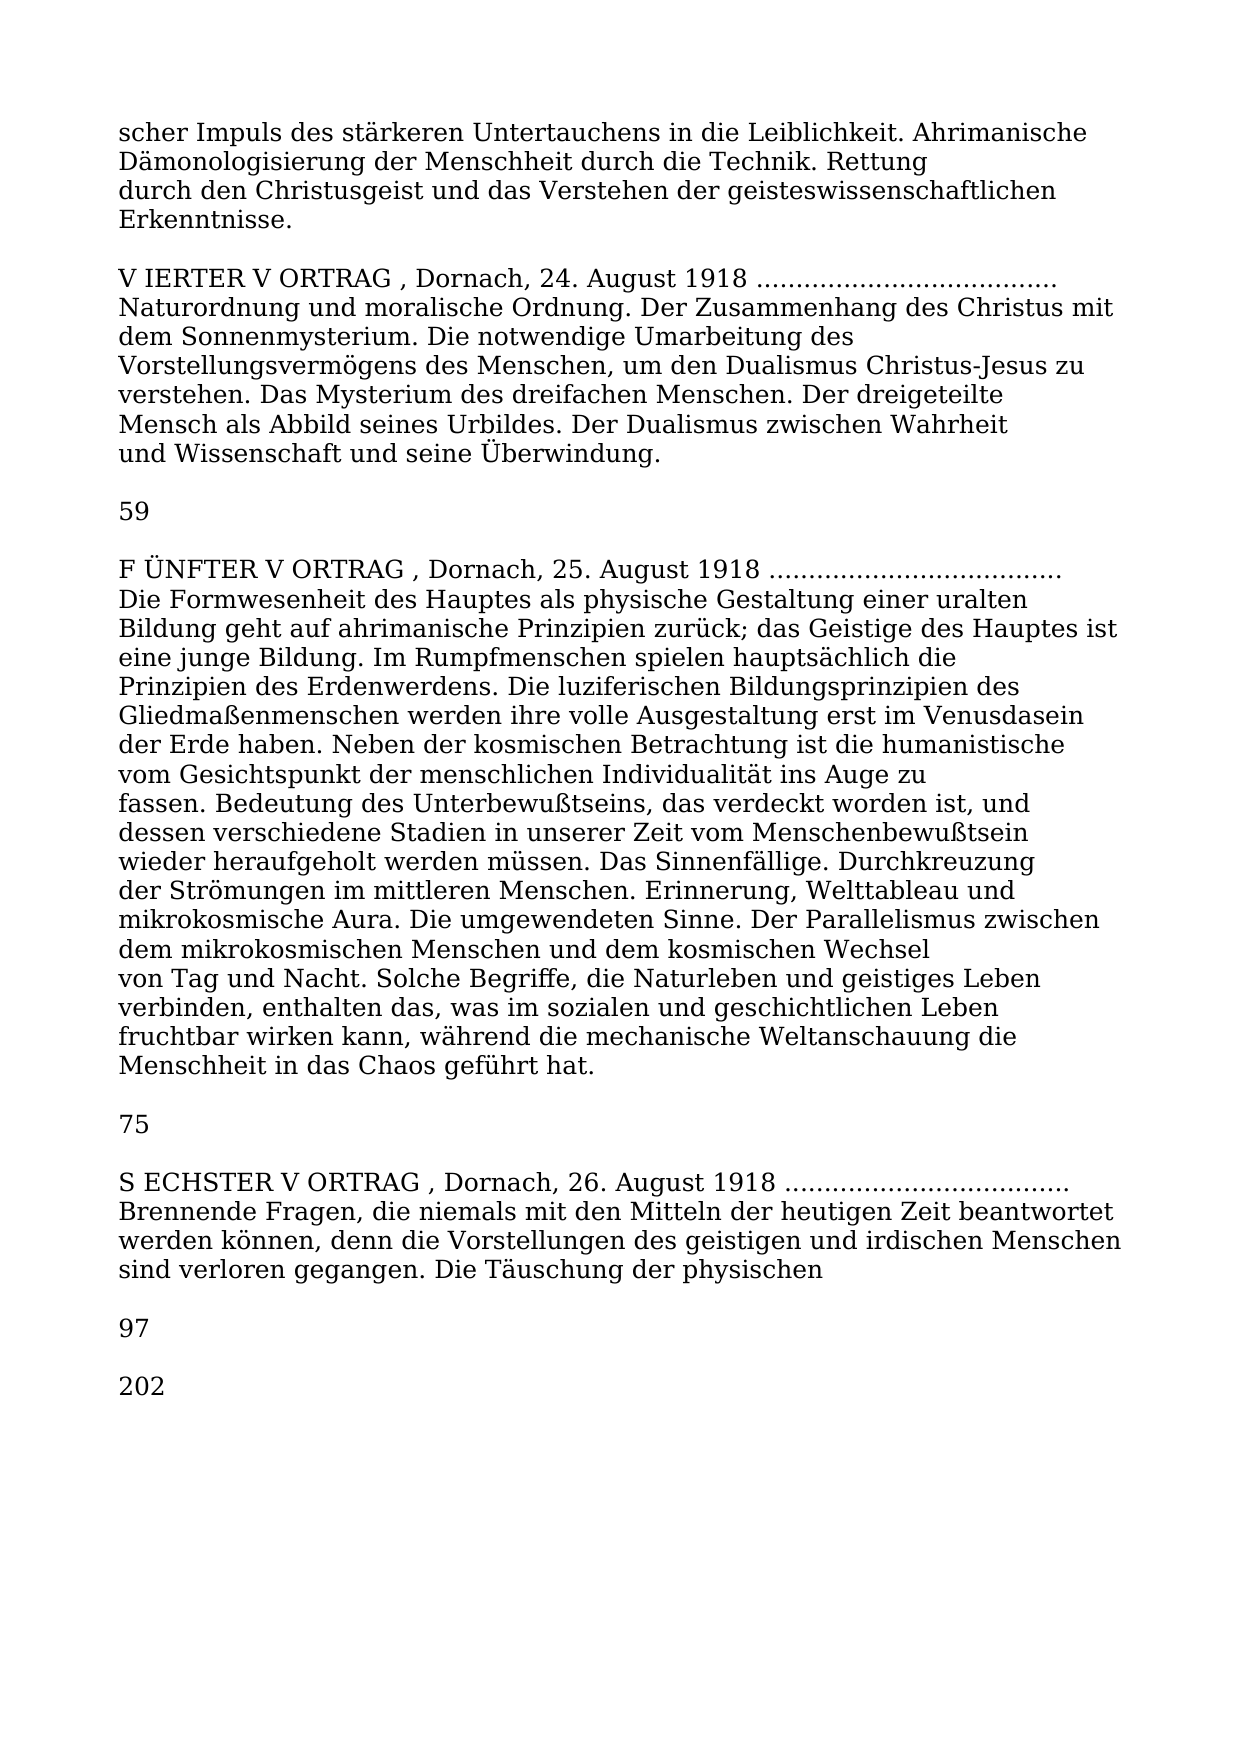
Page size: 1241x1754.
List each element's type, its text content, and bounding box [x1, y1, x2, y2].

text Gliedmaßenmenschen werden ihre volle Ausgestaltung erst im Venusdasein der Erde haben. Neben der kosmischen Betrachtung ist die humanistische vom Gesichtspunkt der menschlichen Individualität ins Auge zu [118, 701, 1122, 789]
text V IERTER V ORTRAG , Dornach, 24. August 1918 ...................................... [118, 264, 1122, 293]
text 75 [118, 1110, 1122, 1139]
text dessen verschiedene Stadien in unserer Zeit vom Menschenbewußtsein [118, 818, 1122, 847]
text der Strömungen im mittleren Menschen. Erinnerung, Welttableau und [118, 876, 1122, 906]
text 97 [118, 1314, 1122, 1343]
text mikrokosmische Aura. Die umgewendeten Sinne. Der Parallelismus zwischen dem mikrokosmischen Menschen und dem kosmischen Wechsel [118, 906, 1122, 964]
text 202 [118, 1372, 1122, 1401]
text Menschheit in das Chaos geführt hat. [118, 1051, 1122, 1081]
text Erkenntnisse. [118, 206, 1122, 235]
text durch den Christusgeist und das Verstehen der geisteswissenschaftlichen [118, 176, 1122, 206]
text Bildung geht auf ahrimanische Prinzipien zurück; das Geistige des Hauptes ist eine junge Bildung. Im Rumpfmenschen spielen hauptsächlich die [118, 614, 1122, 672]
text Die Formwesenheit des Hauptes als physische Gestaltung einer uralten [118, 585, 1122, 614]
text von Tag und Nacht. Solche Begriffe, die Naturleben und geistiges Leben [118, 964, 1122, 993]
text 59 [118, 497, 1122, 526]
text wieder heraufgeholt werden müssen. Das Sinnenfällige. Durchkreuzung [118, 847, 1122, 876]
text S ECHSTER V ORTRAG , Dornach, 26. August 1918 .................................... [118, 1168, 1122, 1197]
text fruchtbar wirken kann, während die mechanische Weltanschauung die [118, 1022, 1122, 1051]
text fassen. Bedeutung des Unterbewußtseins, das verdeckt worden ist, und [118, 789, 1122, 818]
text Prinzipien des Erdenwerdens. Die luziferischen Bildungsprinzipien des [118, 672, 1122, 701]
text F ÜNFTER V ORTRAG , Dornach, 25. August 1918 ..................................... [118, 556, 1122, 585]
text verstehen. Das Mysterium des dreifachen Menschen. Der dreigeteilte [118, 381, 1122, 410]
text verbinden, enthalten das, was im sozialen und geschichtlichen Leben [118, 993, 1122, 1022]
text Naturordnung und moralische Ordnung. Der Zusammenhang des Christus mit dem Sonnenmysterium. Die notwendige Umarbeitung des Vorstellungsvermögens des Menschen, um den Dualismus Christus-Jesus zu [118, 293, 1122, 381]
text Mensch als Abbild seines Urbildes. Der Dualismus zwischen Wahrheit [118, 410, 1122, 439]
text Brennende Fragen, die niemals mit den Mitteln der heutigen Zeit beantwortet werden können, denn die Vorstellungen des geistigen und irdischen Menschen sind verloren gegangen. Die Täuschung der physischen [118, 1197, 1122, 1285]
text und Wissenschaft und seine Überwindung. [118, 439, 1122, 468]
text scher Impuls des stärkeren Untertauchens in die Leiblichkeit. Ahrimanische Dämonologisierung der Menschheit durch die Technik. Rettung [118, 118, 1122, 176]
